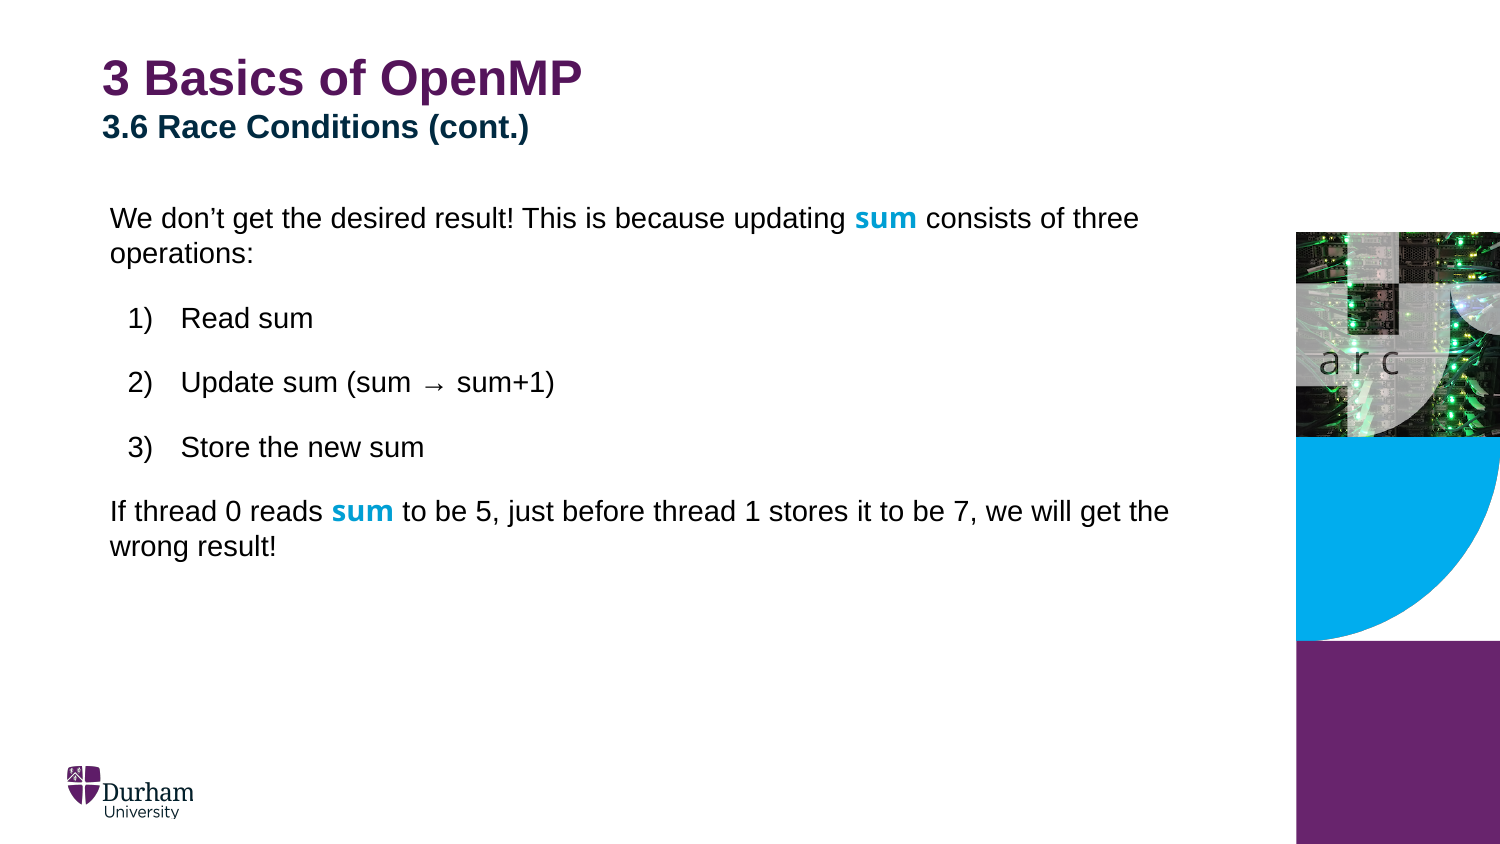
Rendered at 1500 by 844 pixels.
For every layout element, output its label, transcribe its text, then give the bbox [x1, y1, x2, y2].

list We don’t get the desired result! This is because updating sum consists of three operations: Read sum Update sum (sum → sum+1) Store the new sum If thread 0 reads sum to be 5, just before thread 1 stores it to be 7, we will get the wrong result! [109, 199, 1242, 702]
title 3 Basics of OpenMP 3.6 Race Conditions (cont.) [101, 45, 1399, 187]
picture [1332, 467, 1500, 640]
picture [67, 766, 193, 819]
text_box [1296, 640, 1500, 844]
picture [1296, 232, 1500, 436]
